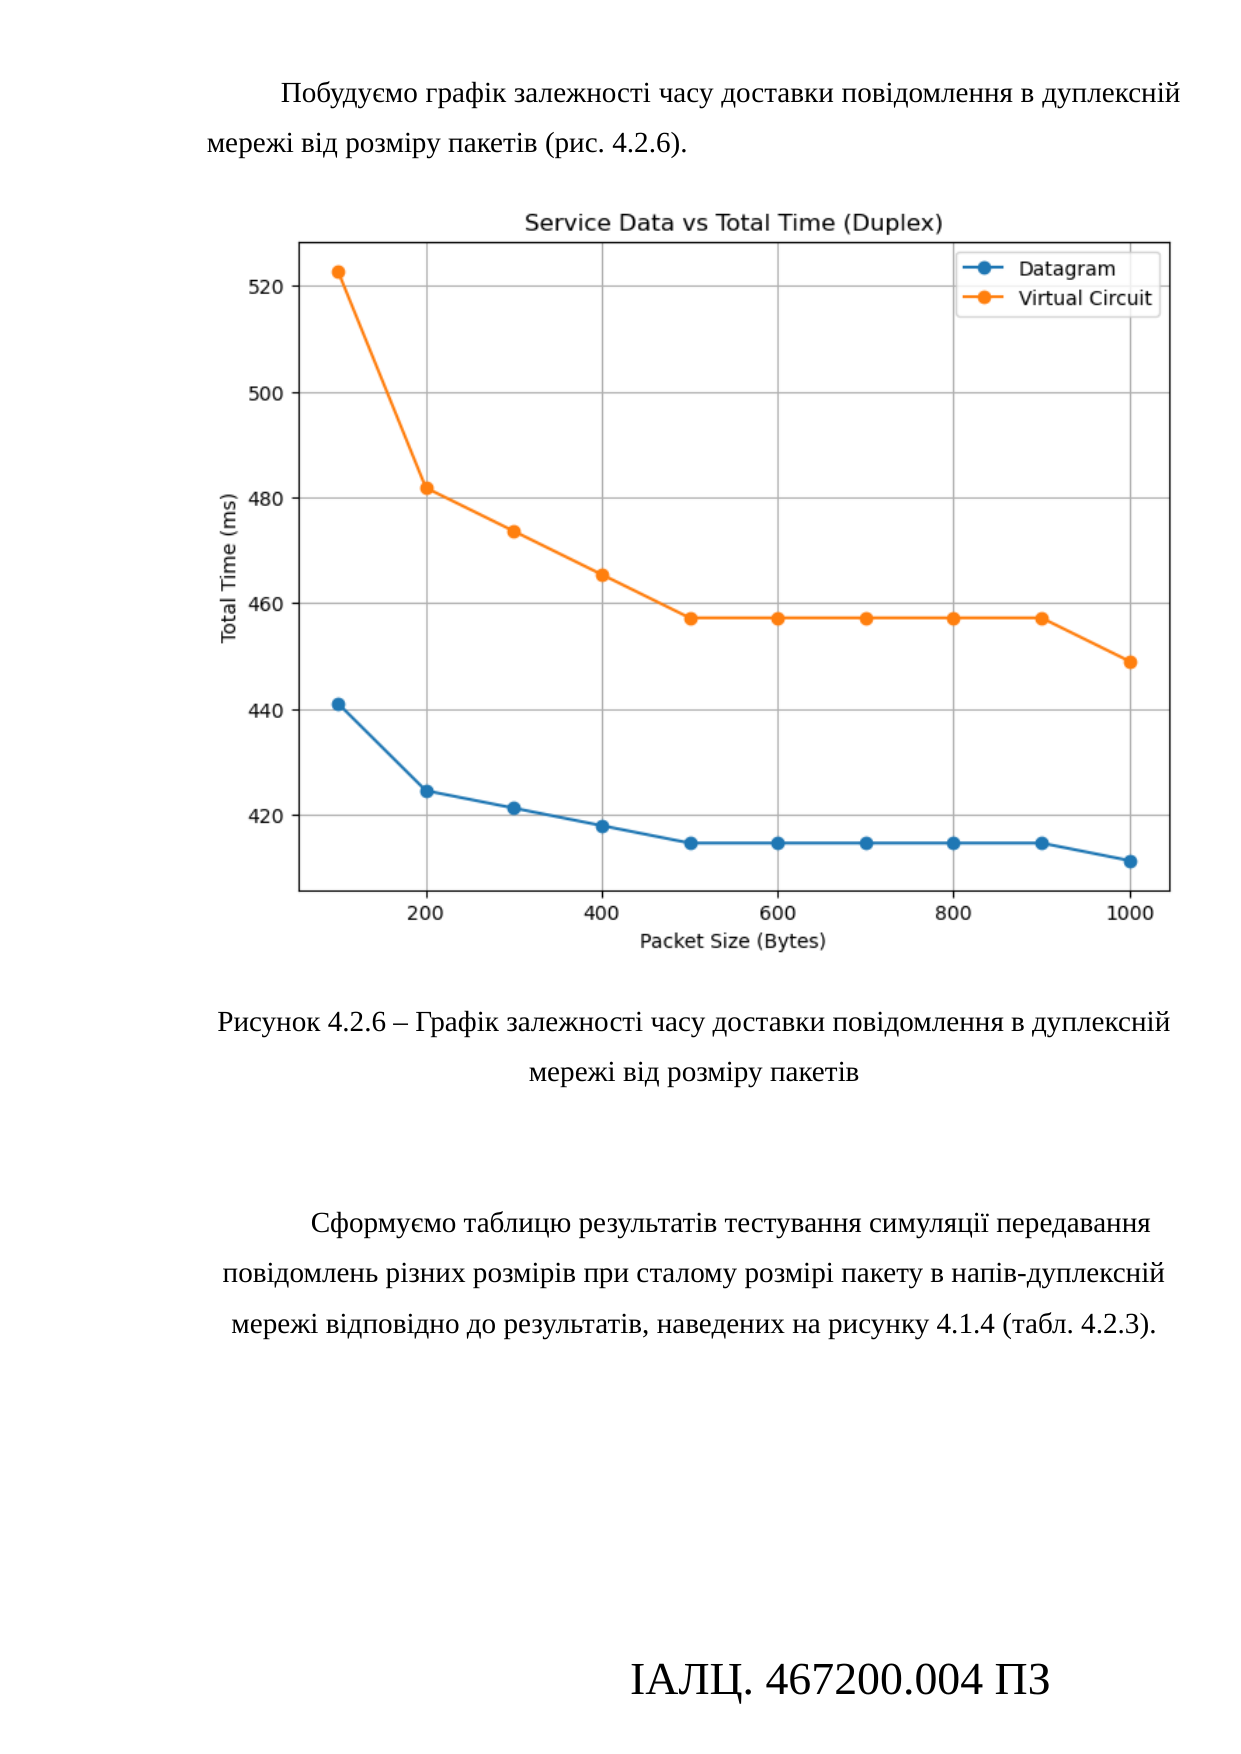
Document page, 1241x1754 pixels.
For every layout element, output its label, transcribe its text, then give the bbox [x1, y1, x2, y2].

text Рисунок 4.2.6 – Графік залежності часу доставки повідомлення в дуплексній мережі від розміру пакетів [207, 1004, 1181, 1088]
text Сформуємо таблицю результатів тестування симуляції передавання повідомлень різних розмірів при сталому розмірі пакету в напів-дуплексній мережі відповідно до результатів, наведених на рисунку 4.1.4 (табл. 4.2.3). [207, 1205, 1181, 1339]
text Побудуємо графік залежності часу доставки повідомлення в дуплексній мережі від розміру пакетів (рис. 4.2.6). [207, 75, 1181, 159]
